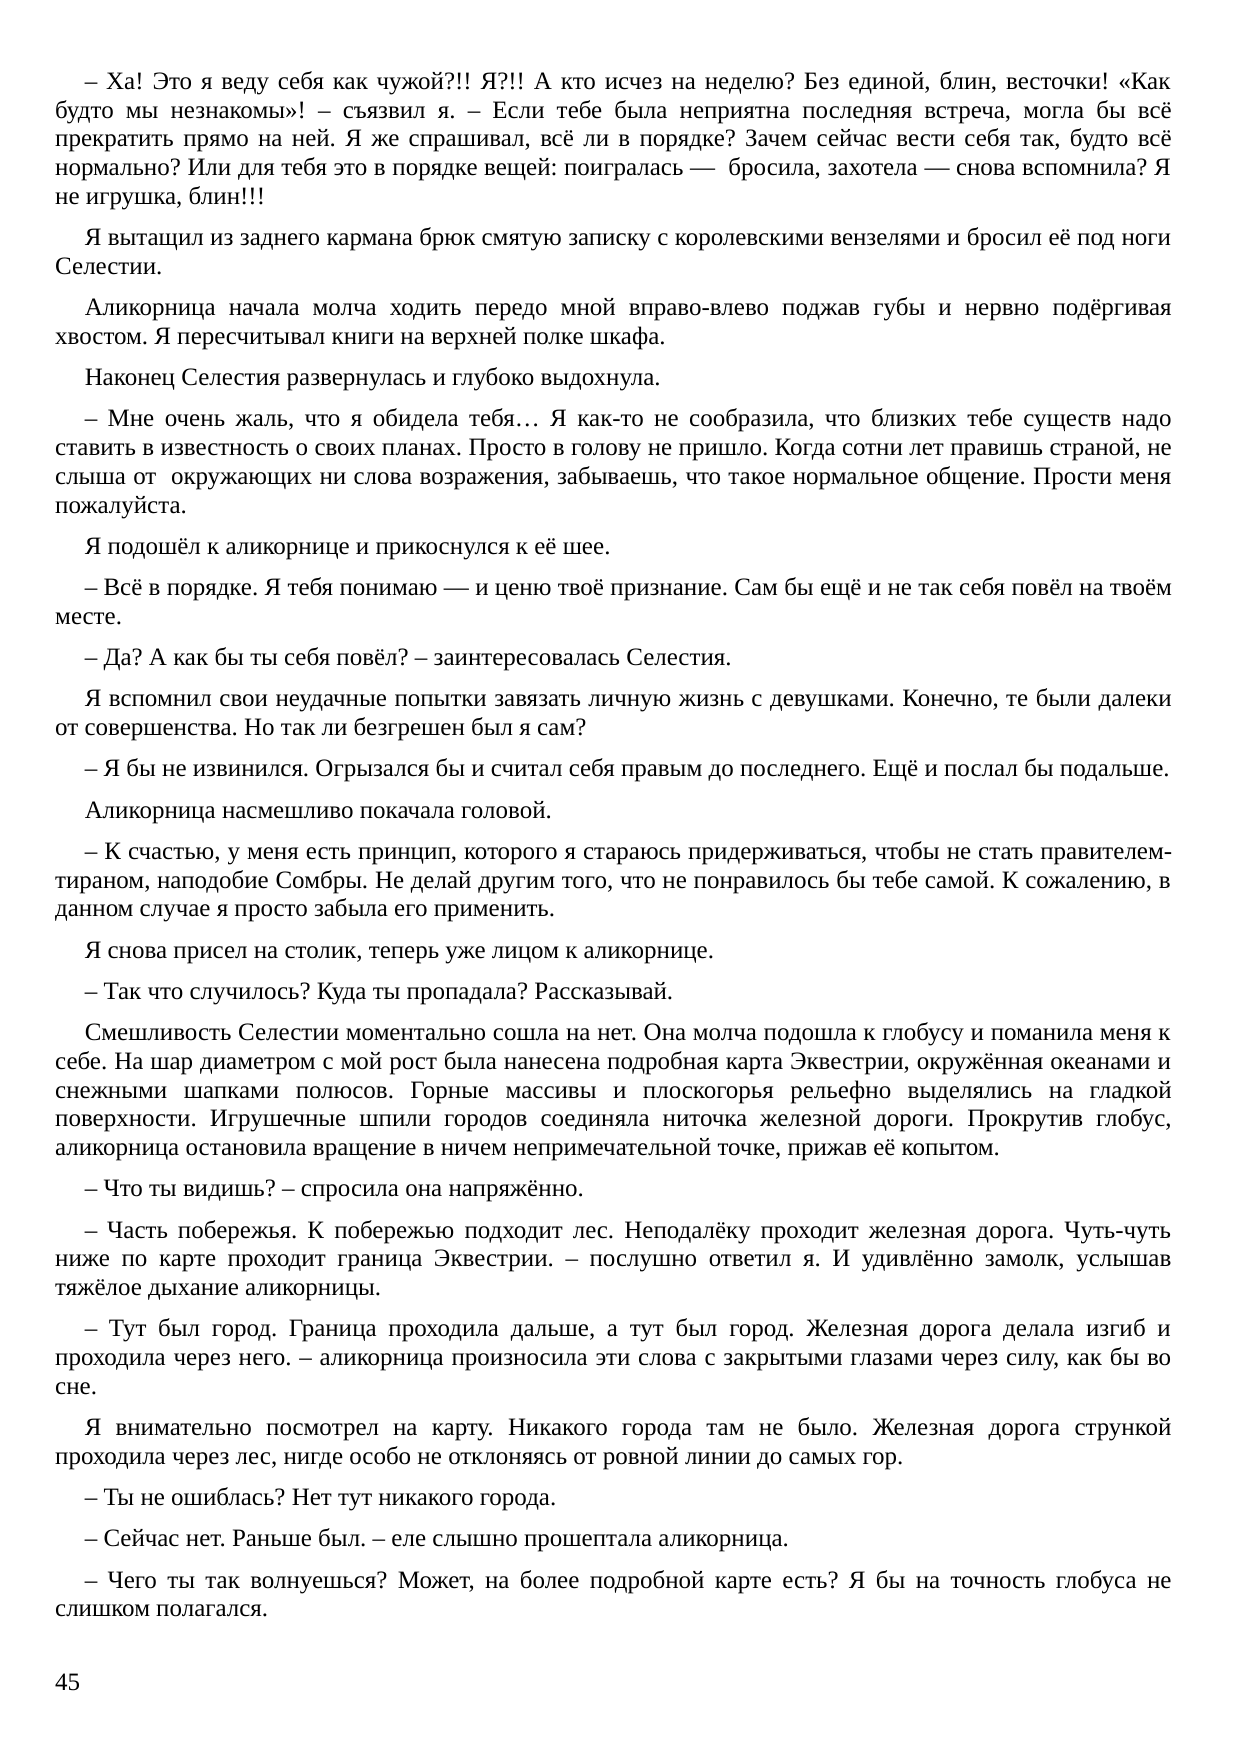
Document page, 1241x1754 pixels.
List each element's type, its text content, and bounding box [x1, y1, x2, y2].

text Смешливость Селестии моментально сошла на нет. Она молча подошла к глобусу и поманила меня к себе. На шар диаметром с мой рост была нанесена подробная карта Эквестрии, окружённая океанами и снежными шапками полюсов. Горные массивы и плоскогорья рельефно выделялись на гладкой поверхности. Игрушечные шпили городов соединяла ниточка железной дороги. Прокрутив глобус, аликорница остановила вращение в ничем непримечательной точке, прижав её копытом. [55, 1017, 1173, 1161]
text – Мне очень жаль, что я обидела тебя… Я как-то не сообразила, что близких тебе существ надо ставить в известность о своих планах. Просто в голову не пришло. Когда сотни лет правишь страной, не слыша от окружающих ни слова возражения, забываешь, что такое нормальное общение. Прости меня пожалуйста. [55, 403, 1173, 518]
text – Ха! Это я веду себя как чужой?!! Я?!! А кто исчез на неделю? Без единой, блин, весточки! «Как будто мы незнакомы»! – съязвил я. – Если тебе была неприятна последняя встреча, могла бы всё прекратить прямо на ней. Я же спрашивал, всё ли в порядке? Зачем сейчас вести себя так, будто всё нормально? Или для тебя это в порядке вещей: поигралась — бросила, захотела — снова вспомнила? Я не игрушка, блин!!! [55, 66, 1173, 210]
text – Так что случилось? Куда ты пропадала? Рассказывай. [55, 976, 1173, 1005]
text Я вытащил из заднего кармана брюк смятую записку с королевскими вензелями и бросил её под ноги Селестии. [55, 222, 1173, 280]
text – Всё в порядке. Я тебя понимаю — и ценю твоё признание. Сам бы ещё и не так себя повёл на твоём месте. [55, 572, 1173, 630]
text Наконец Селестия развернулась и глубоко выдохнула. [55, 362, 1173, 391]
text – Ты не ошиблась? Нет тут никакого города. [55, 1482, 1173, 1511]
text – Что ты видишь? – спросила она напряжённо. [55, 1173, 1173, 1202]
text – Тут был город. Граница проходила дальше, а тут был город. Железная дорога делала изгиб и проходила через него. – аликорница произносила эти слова с закрытыми глазами через силу, как бы во сне. [55, 1313, 1173, 1400]
text Я вспомнил свои неудачные попытки завязать личную жизнь с девушками. Конечно, те были далеки от совершенства. Но так ли безгрешен был я сам? [55, 683, 1173, 741]
text Я внимательно посмотрел на карту. Никакого города там не было. Железная дорога стрункой проходила через лес, нигде особо не отклоняясь от ровной линии до самых гор. [55, 1412, 1173, 1470]
text Я подошёл к аликорнице и прикоснулся к её шее. [55, 531, 1173, 560]
text Аликорница насмешливо покачала головой. [55, 795, 1173, 823]
text – Чего ты так волнуешься? Может, на более подробной карте есть? Я бы на точность глобуса не слишком полагался. [55, 1565, 1173, 1622]
text – Сейчас нет. Раньше был. – еле слышно прошептала аликорница. [55, 1523, 1173, 1552]
text Я снова присел на столик, теперь уже лицом к аликорнице. [55, 935, 1173, 963]
text – Да? А как бы ты себя повёл? – заинтересовалась Селестия. [55, 642, 1173, 671]
text – Я бы не извинился. Огрызался бы и считал себя правым до последнего. Ещё и послал бы подальше. [55, 753, 1173, 782]
text – К счастью, у меня есть принцип, которого я стараюсь придерживаться, чтобы не стать правителем-тираном, наподобие Сомбры. Не делай другим того, что не понравилось бы тебе самой. К сожалению, в данном случае я просто забыла его применить. [55, 836, 1173, 922]
text Аликорница начала молча ходить передо мной вправо-влево поджав губы и нервно подёргивая хвостом. Я пересчитывал книги на верхней полке шкафа. [55, 292, 1173, 350]
text – Часть побережья. К побережью подходит лес. Неподалёку проходит железная дорога. Чуть-чуть ниже по карте проходит граница Эквестрии. – послушно ответил я. И удивлённо замолк, услышав тяжёлое дыхание аликорницы. [55, 1215, 1173, 1301]
